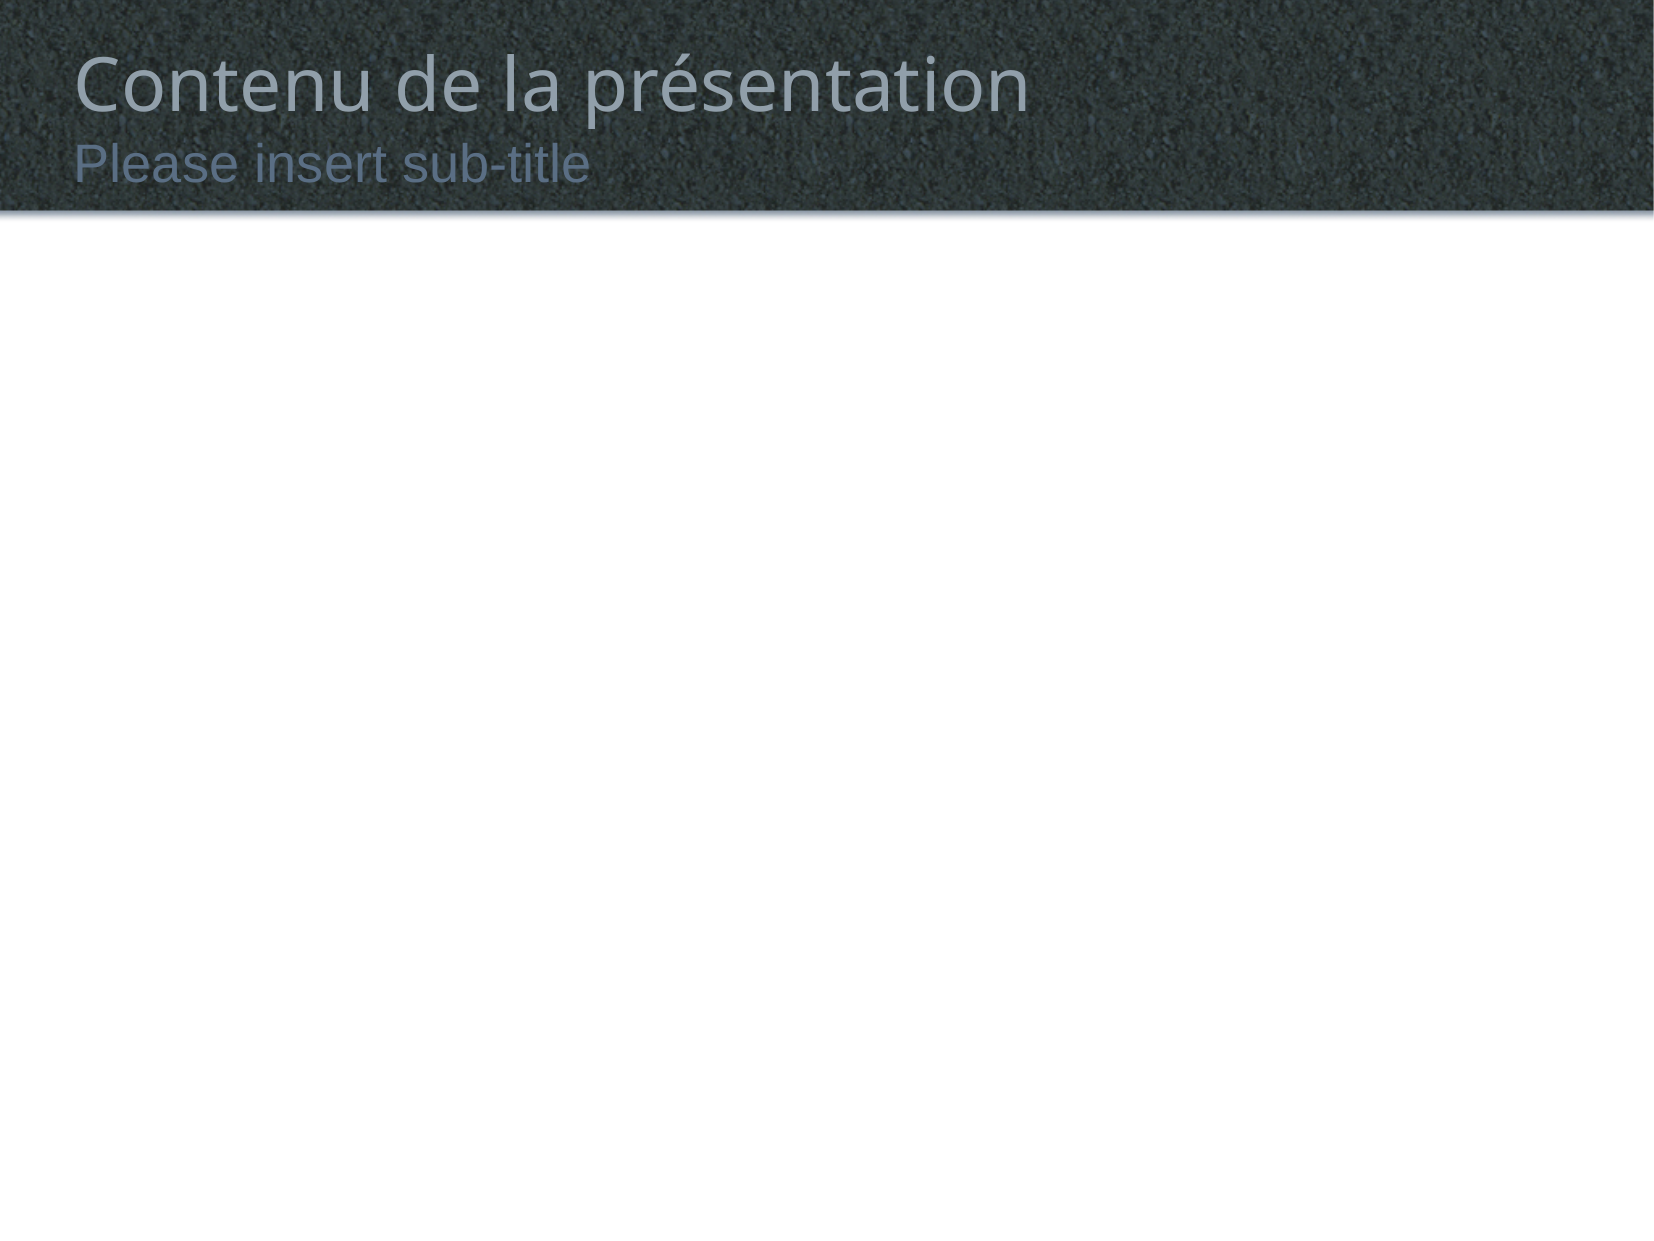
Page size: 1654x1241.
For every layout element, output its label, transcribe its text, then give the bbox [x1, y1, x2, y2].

picture [0, 0, 1654, 1241]
text_box Contenu de la présentation Please insert sub-title [59, 23, 1554, 205]
